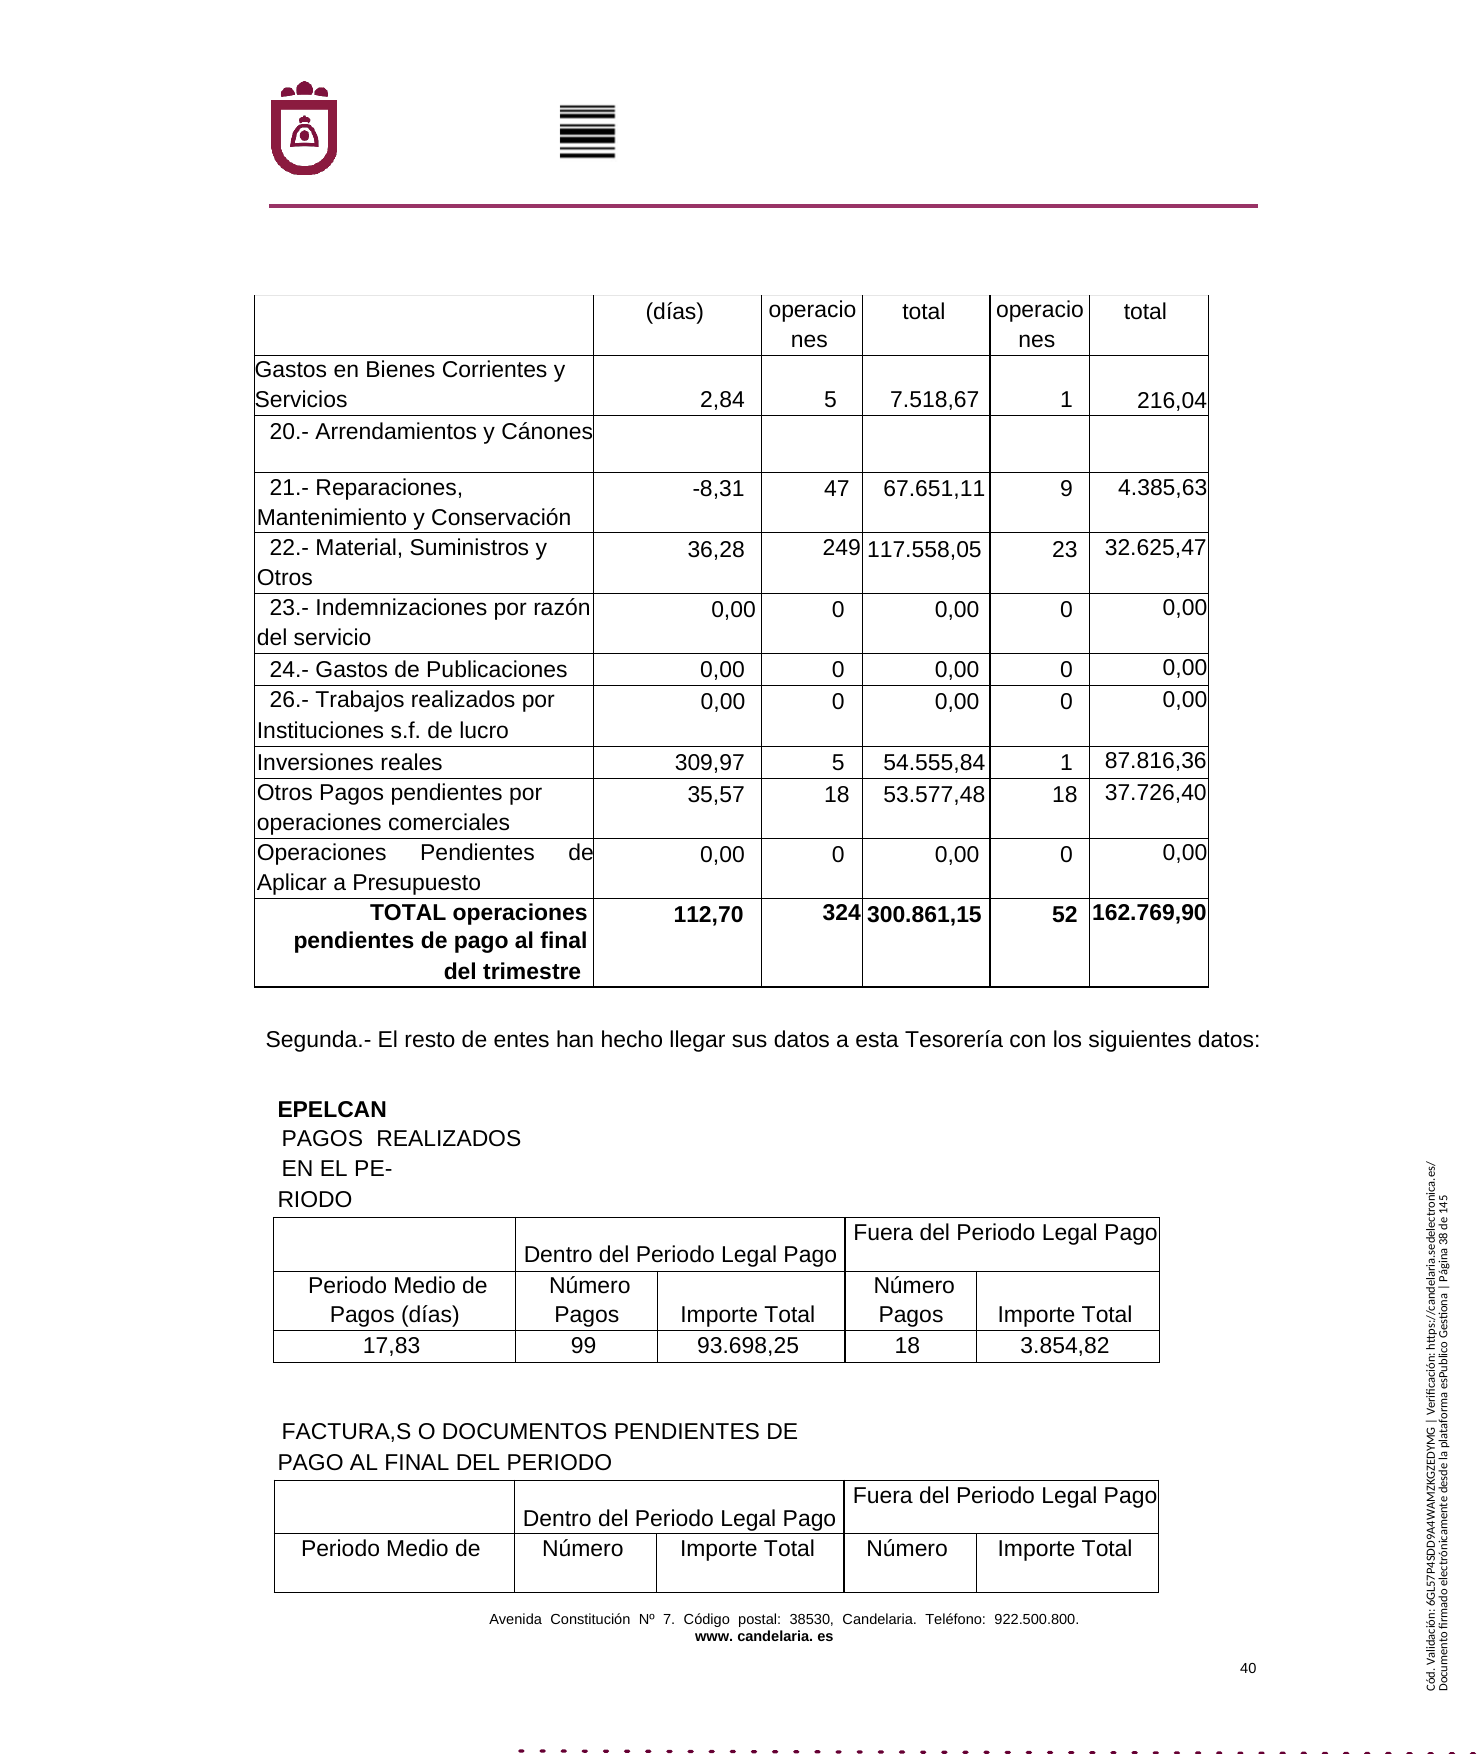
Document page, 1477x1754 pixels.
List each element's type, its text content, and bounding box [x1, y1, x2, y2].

table_cell Inversiones reales [255, 747, 593, 778]
table_cell 1 [991, 747, 1089, 778]
table_cell (días) [594, 296, 761, 355]
table_cell [991, 416, 1089, 472]
table_cell 0 [762, 839, 862, 898]
table_cell 0,00 [594, 839, 761, 898]
table_cell Gastos en Bienes Corrientes y Servicios [255, 356, 593, 415]
table_cell 0,00 [863, 594, 989, 653]
table_header Fuera del Periodo Legal Pago [846, 1218, 1159, 1271]
table_cell 37.726,40 [1090, 779, 1208, 838]
table_cell operaciones [762, 296, 862, 355]
table_cell 21.- Reparaciones, Mantenimiento y Conservación [255, 473, 593, 532]
table_cell 112,70 [594, 899, 761, 986]
table_cell 0 [991, 686, 1089, 746]
table_cell 18 [991, 779, 1089, 838]
text PAGOS REALIZADOS EN EL PE- [281, 1125, 521, 1181]
table_cell 9 [991, 473, 1089, 532]
table_cell 17,83 [274, 1331, 515, 1362]
table_cell 24.- Gastos de Publicaciones [255, 654, 593, 685]
table_cell total [863, 296, 989, 355]
table_cell 0,00 [594, 686, 761, 746]
table_cell 0,00 [1090, 839, 1208, 898]
table_cell 47 [762, 473, 862, 532]
table_header [274, 1218, 515, 1271]
table_cell 1 [991, 356, 1089, 415]
table_cell 216,04 [1090, 356, 1208, 415]
table_cell [255, 296, 593, 355]
text PAGO AL FINAL DEL PERIODO [251, 1448, 1270, 1476]
table_cell 0 [762, 654, 862, 685]
table_header Dentro del Periodo Legal Pago [516, 1218, 844, 1271]
table_cell 5 [762, 356, 862, 415]
table_cell [1090, 416, 1208, 472]
table_cell 324 [762, 899, 862, 986]
table_cell Importe Total [977, 1272, 1159, 1330]
table_cell 162.769,90 [1090, 899, 1208, 986]
table_cell 93.698,25 [658, 1331, 844, 1362]
table_cell total [1090, 296, 1208, 355]
table_cell 0 [991, 839, 1089, 898]
table_cell 26.- Trabajos realizados por Instituciones s.f. de lucro [255, 686, 593, 746]
table_cell 18 [846, 1331, 976, 1362]
table_cell 0,00 [594, 594, 761, 653]
table_cell Otros Pagos pendientes por operaciones comerciales [255, 779, 593, 838]
table_cell 67.651,11 [863, 473, 989, 532]
table_cell 0 [762, 686, 862, 746]
table_cell 0 [762, 594, 862, 653]
table_cell 0,00 [1090, 594, 1208, 653]
table_cell 32.625,47 [1090, 533, 1208, 593]
table_cell 249 [762, 533, 862, 593]
table_cell 20.- Arrendamientos y Cánones [255, 416, 593, 472]
table_cell 0,00 [1090, 686, 1208, 746]
table_cell 4.385,63 [1090, 473, 1208, 532]
table_cell Importe Total [977, 1534, 1158, 1592]
table_cell [762, 416, 862, 472]
table_cell 23 [991, 533, 1089, 593]
table_cell Periodo Medio de [275, 1534, 514, 1592]
table_cell TOTAL operaciones pendientes de pago al final del trimestre [255, 899, 593, 986]
table_cell Número [515, 1534, 656, 1592]
table_cell 0,00 [863, 839, 989, 898]
table_cell 0,00 [863, 686, 989, 746]
table_cell 18 [762, 779, 862, 838]
table_cell Periodo Medio de Pagos (días) [274, 1272, 515, 1330]
table_cell [594, 416, 761, 472]
table_cell Número Pagos [516, 1272, 657, 1330]
table_cell 54.555,84 [863, 747, 989, 778]
text Segunda.- El resto de entes han hecho llegar sus datos a esta Tesorería con los siguientes datos: [265, 1026, 1263, 1052]
table_cell 0 [991, 654, 1089, 685]
table_header Fuera del Periodo Legal Pago [845, 1481, 1158, 1533]
text EPELCAN [251, 1095, 1270, 1123]
text FACTURA,S O DOCUMENTOS PENDIENTES DE [281, 1418, 1263, 1444]
table_cell 36,28 [594, 533, 761, 593]
table_cell 53.577,48 [863, 779, 989, 838]
table_cell 22.- Material, Suministros y Otros [255, 533, 593, 593]
table_cell 35,57 [594, 779, 761, 838]
table_cell 117.558,05 [863, 533, 989, 593]
table_cell 5 [762, 747, 862, 778]
table_cell -8,31 [594, 473, 761, 532]
table_cell 0,00 [1090, 654, 1208, 685]
table_cell 7.518,67 [863, 356, 989, 415]
text RIODO [251, 1185, 1270, 1213]
table_cell 309,97 [594, 747, 761, 778]
table_cell 0,00 [594, 654, 761, 685]
table_cell operaciones [991, 296, 1089, 355]
table_header [275, 1481, 514, 1533]
table_cell Operaciones Pendientes de Aplicar a Presupuesto [255, 839, 593, 898]
table_cell Importe Total [657, 1534, 843, 1592]
table_cell Número [845, 1534, 976, 1592]
table_cell 52 [991, 899, 1089, 986]
table_cell 2,84 [594, 356, 761, 415]
table_cell 99 [516, 1331, 657, 1362]
table_header Dentro del Periodo Legal Pago [515, 1481, 843, 1533]
table_cell Importe Total [658, 1272, 844, 1330]
table_cell Número Pagos [846, 1272, 976, 1330]
table_cell 0,00 [863, 654, 989, 685]
table_cell 3.854,82 [977, 1331, 1159, 1362]
table_cell [863, 416, 989, 472]
table_cell 0 [991, 594, 1089, 653]
table_cell 87.816,36 [1090, 747, 1208, 778]
table_cell 300.861,15 [863, 899, 989, 986]
table_cell 23.- Indemnizaciones por razón del servicio [255, 594, 593, 653]
